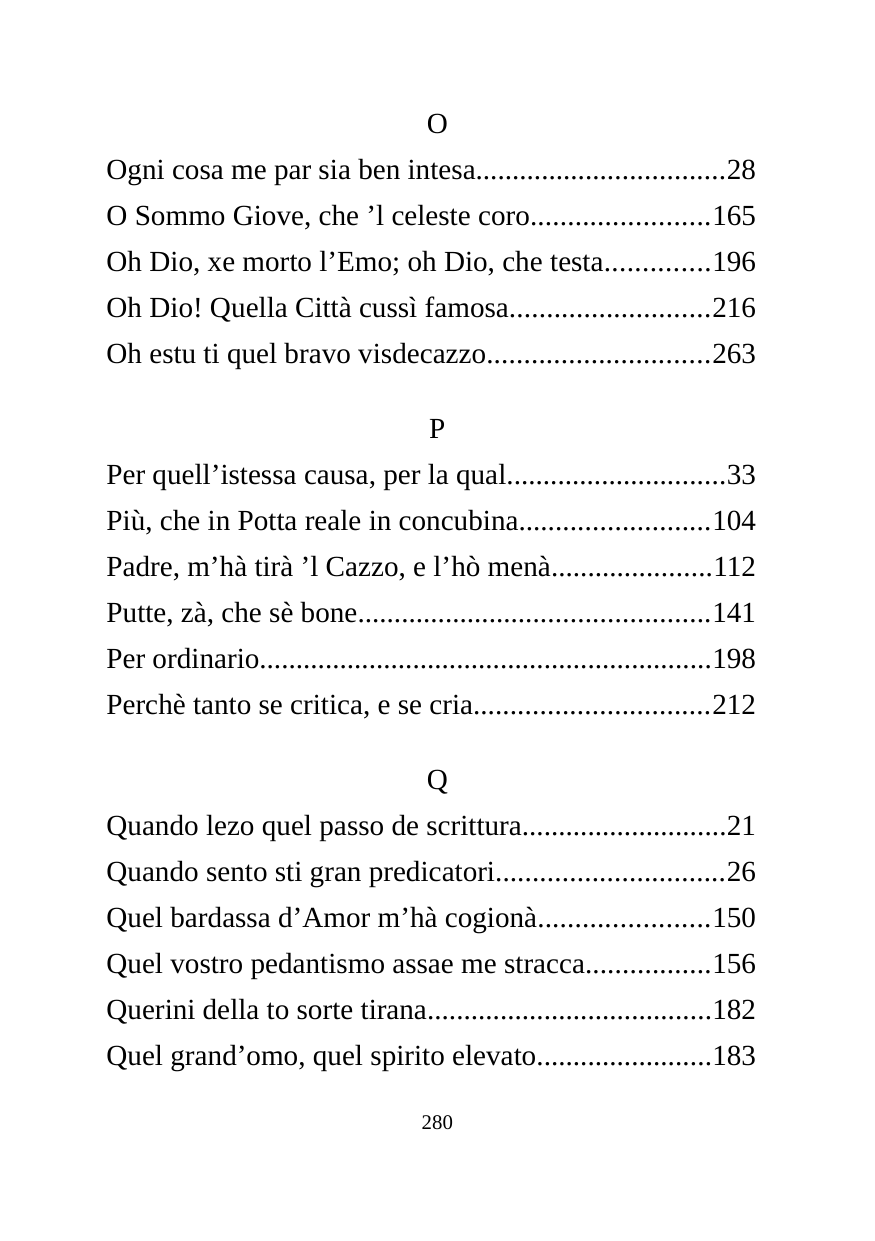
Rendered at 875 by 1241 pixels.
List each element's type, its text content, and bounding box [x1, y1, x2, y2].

text Più, che in Potta reale in concubina 104 [106, 503, 768, 537]
text Perchè tanto se critica, e se cria 212 [106, 687, 768, 721]
text Per quell’istessa causa, per la qual 33 [106, 457, 768, 491]
text O [106, 106, 768, 140]
text O Sommo Giove, che ’l celeste coro 165 [106, 198, 768, 232]
text Ogni cosa me par sia ben intesa 28 [106, 152, 768, 186]
text Oh Dio, xe morto l’Emo; oh Dio, che testa 196 [106, 244, 768, 278]
text Quando sento sti gran predicatori 26 [106, 854, 768, 888]
text Oh Dio! Quella Città cussì famosa 216 [106, 290, 768, 323]
text Quel vostro pedantismo assae me stracca 156 [106, 946, 768, 980]
text Putte, zà, che sè bone 141 [106, 595, 768, 629]
text Quando lezo quel passo de scrittura 21 [106, 808, 768, 842]
text Q [106, 762, 768, 796]
text Querini della to sorte tirana 182 [106, 992, 768, 1026]
text Quel grand’omo, quel spirito elevato 183 [106, 1038, 768, 1072]
text Padre, m’hà tirà ’l Cazzo, e l’hò menà 112 [106, 549, 768, 583]
text Quel bardassa d’Amor m’hà cogionà 150 [106, 900, 768, 934]
text Per ordinario 198 [106, 641, 768, 674]
text Oh estu ti quel bravo visdecazzo 263 [106, 336, 768, 369]
text P [106, 411, 768, 445]
